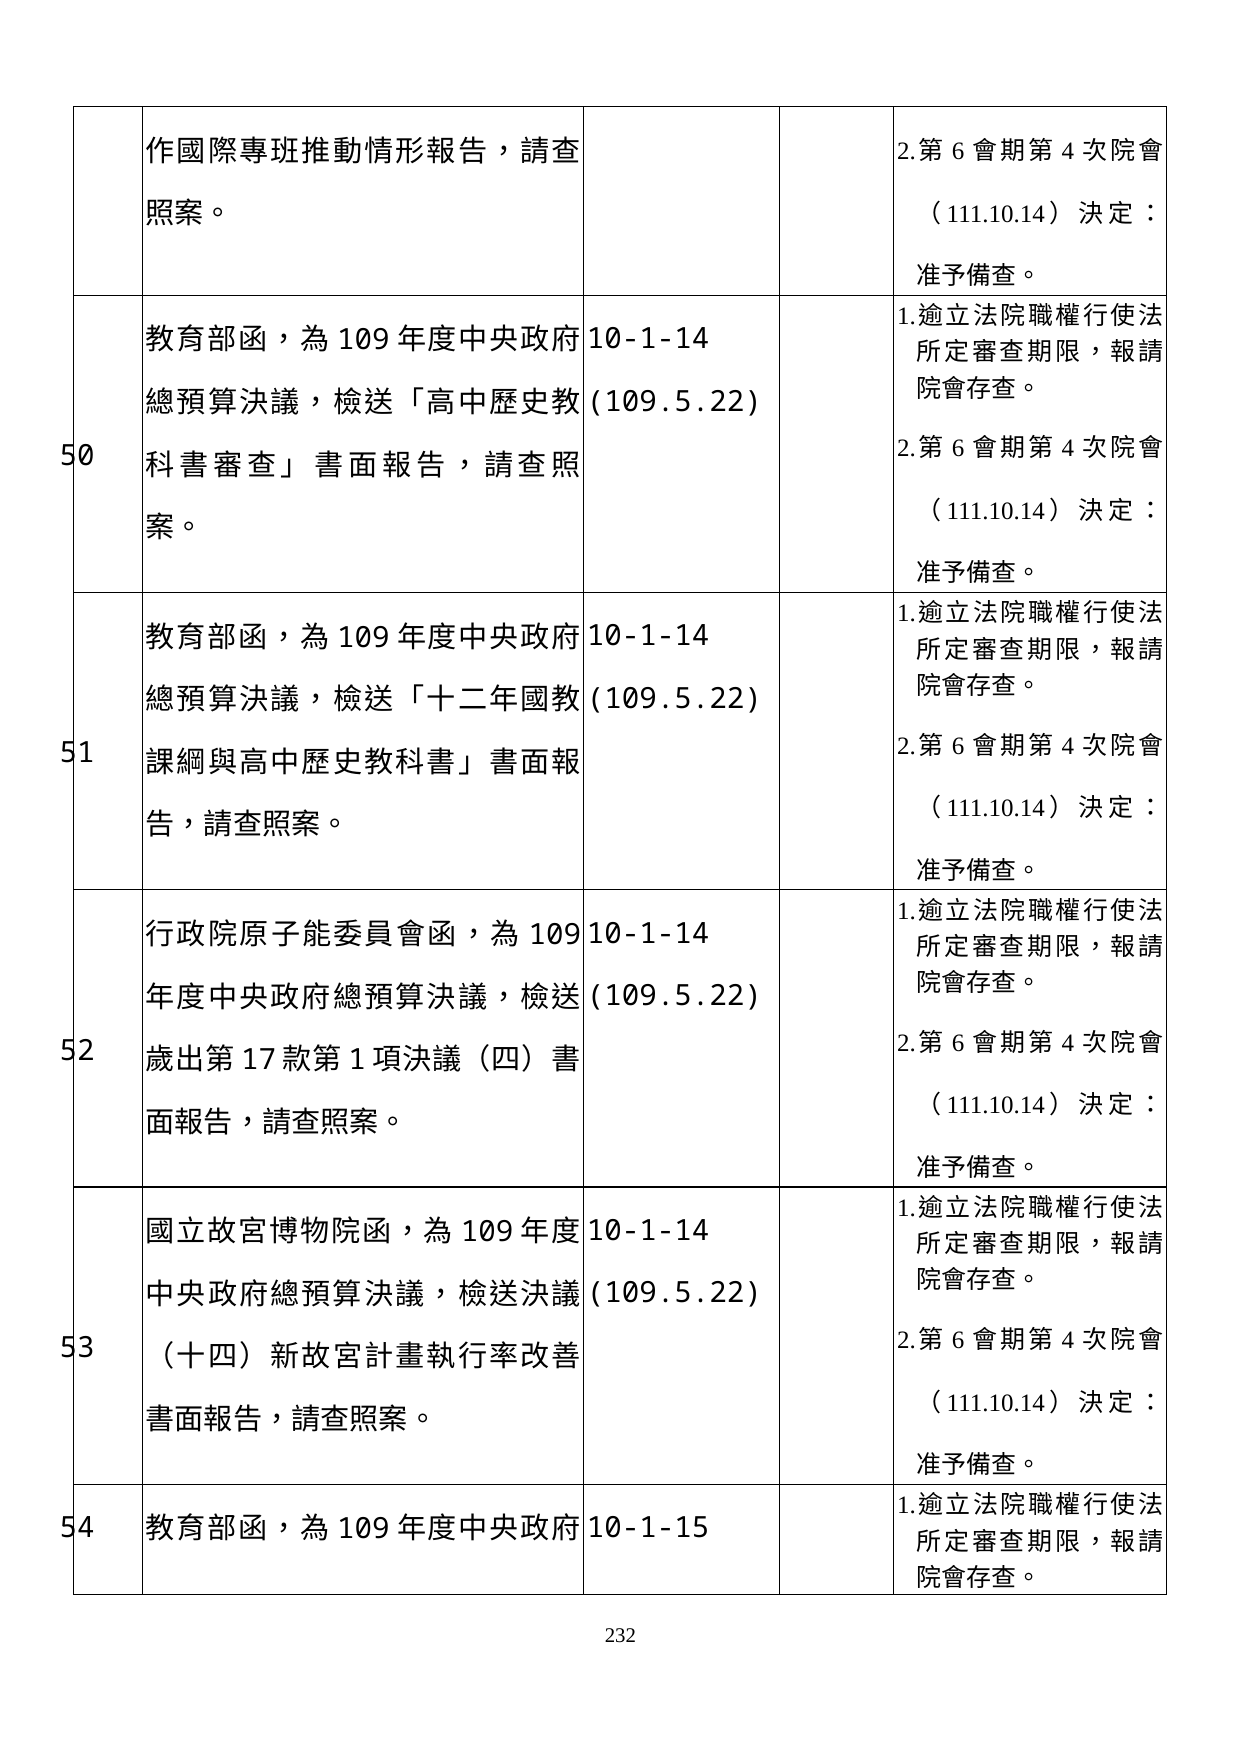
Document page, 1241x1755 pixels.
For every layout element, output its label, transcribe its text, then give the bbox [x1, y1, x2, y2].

table_cell [780, 1188, 893, 1484]
table_cell [780, 1485, 893, 1593]
table_cell 教育部函，為109年度中央政府總預算決議，檢送「高中歷史教科書審查」書面報告，請查照案。 [143, 296, 583, 592]
table_cell [74, 296, 142, 592]
table_cell [74, 593, 142, 889]
table_cell 10-1-15 [584, 1485, 779, 1593]
table_cell 1.逾立法院職權行使法所定審查期限，報請院會存查。 2.第6會期第4次院會（111.10.14）決定：准予備查。 [894, 296, 1166, 592]
table_cell [74, 890, 142, 1186]
table_cell [780, 890, 893, 1186]
table_cell 10-1-14 (109.5.22) [584, 890, 779, 1186]
table_cell 10-1-14 (109.5.22) [584, 593, 779, 889]
table_cell 2.第6會期第4次院會（111.10.14）決定：准予備查。 [894, 107, 1166, 294]
table_cell [74, 107, 142, 294]
table_cell 10-1-14 (109.5.22) [584, 1188, 779, 1484]
table_cell [780, 296, 893, 592]
table_cell 作國際專班推動情形報告，請查照案。 [143, 107, 583, 294]
table_cell 教育部函，為109年度中央政府總預算決議，檢送「十二年國教課綱與高中歷史教科書」書面報告，請查照案。 [143, 593, 583, 889]
table_cell 1.逾立法院職權行使法所定審查期限，報請院會存查。 2.第6會期第4次院會（111.10.14）決定：准予備查。 [894, 593, 1166, 889]
table_cell 10-1-14 (109.5.22) [584, 296, 779, 592]
table_cell [584, 107, 779, 294]
table_cell 1.逾立法院職權行使法所定審查期限，報請院會存查。 2.第6會期第4次院會（111.10.14）決定：准予備查。 [894, 890, 1166, 1186]
table_cell [74, 1188, 142, 1484]
table_cell 1.逾立法院職權行使法所定審查期限，報請院會存查。 [894, 1485, 1166, 1593]
table_cell 教育部函，為109年度中央政府 [143, 1485, 583, 1593]
table_cell [780, 107, 893, 294]
table_cell 國立故宮博物院函，為109年度中央政府總預算決議，檢送決議（十四）新故宮計畫執行率改善書面報告，請查照案。 [143, 1188, 583, 1484]
table_cell 1.逾立法院職權行使法所定審查期限，報請院會存查。 2.第6會期第4次院會（111.10.14）決定：准予備查。 [894, 1188, 1166, 1484]
table_cell [780, 593, 893, 889]
table_cell 行政院原子能委員會函，為109年度中央政府總預算決議，檢送歲出第17款第1項決議（四）書面報告，請查照案。 [143, 890, 583, 1186]
table_cell [74, 1485, 142, 1593]
